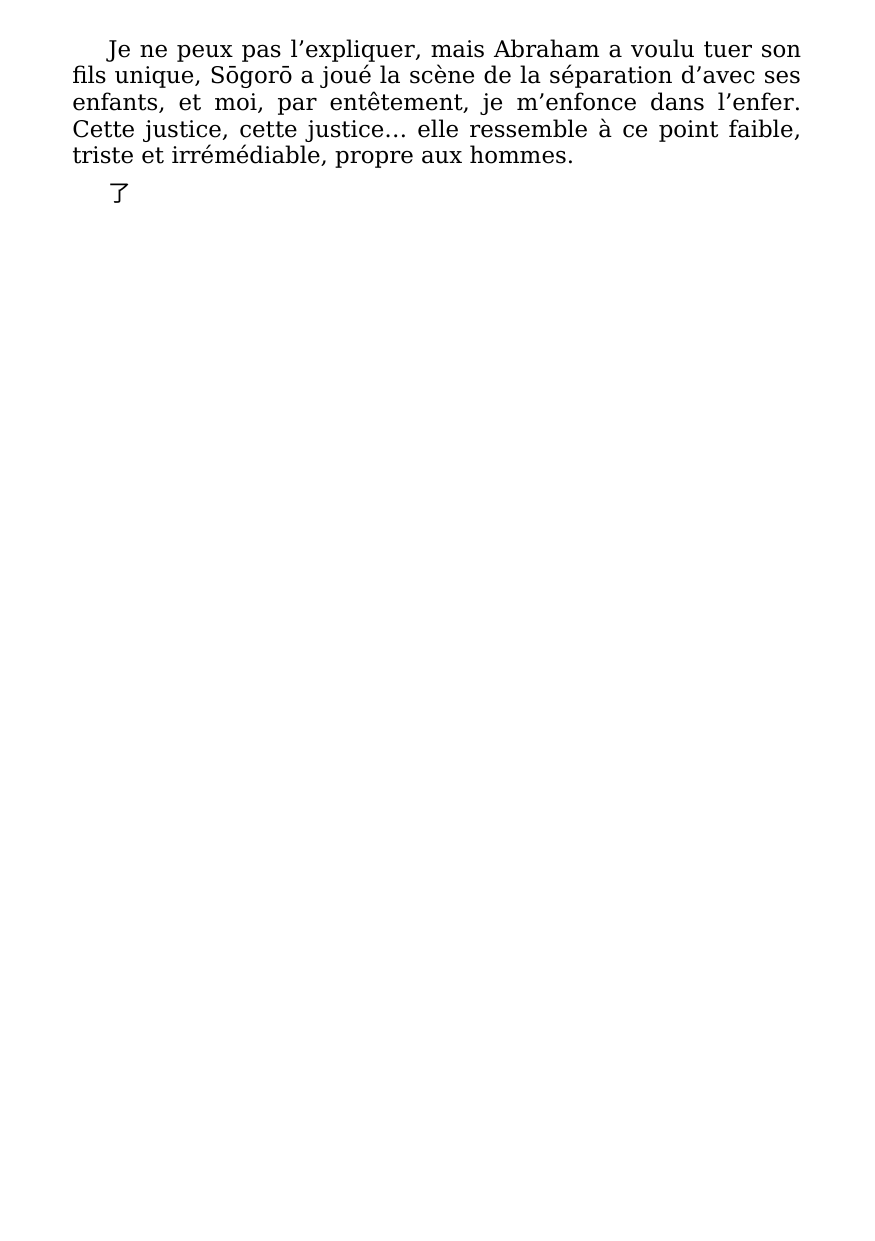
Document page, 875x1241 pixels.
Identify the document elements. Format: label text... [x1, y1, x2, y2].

text 了 [72, 175, 802, 208]
text Je ne peux pas l’expliquer, mais Abraham a voulu tuer son fils unique, Sōgorō a joué la scène de la séparation d’avec ses enfants, et moi, par entêtement, je m’enfonce dans l’enfer. Cette justice, cette justice… elle ressemble à ce point faible, triste et irrémédiable, propre aux hommes. [72, 36, 802, 169]
